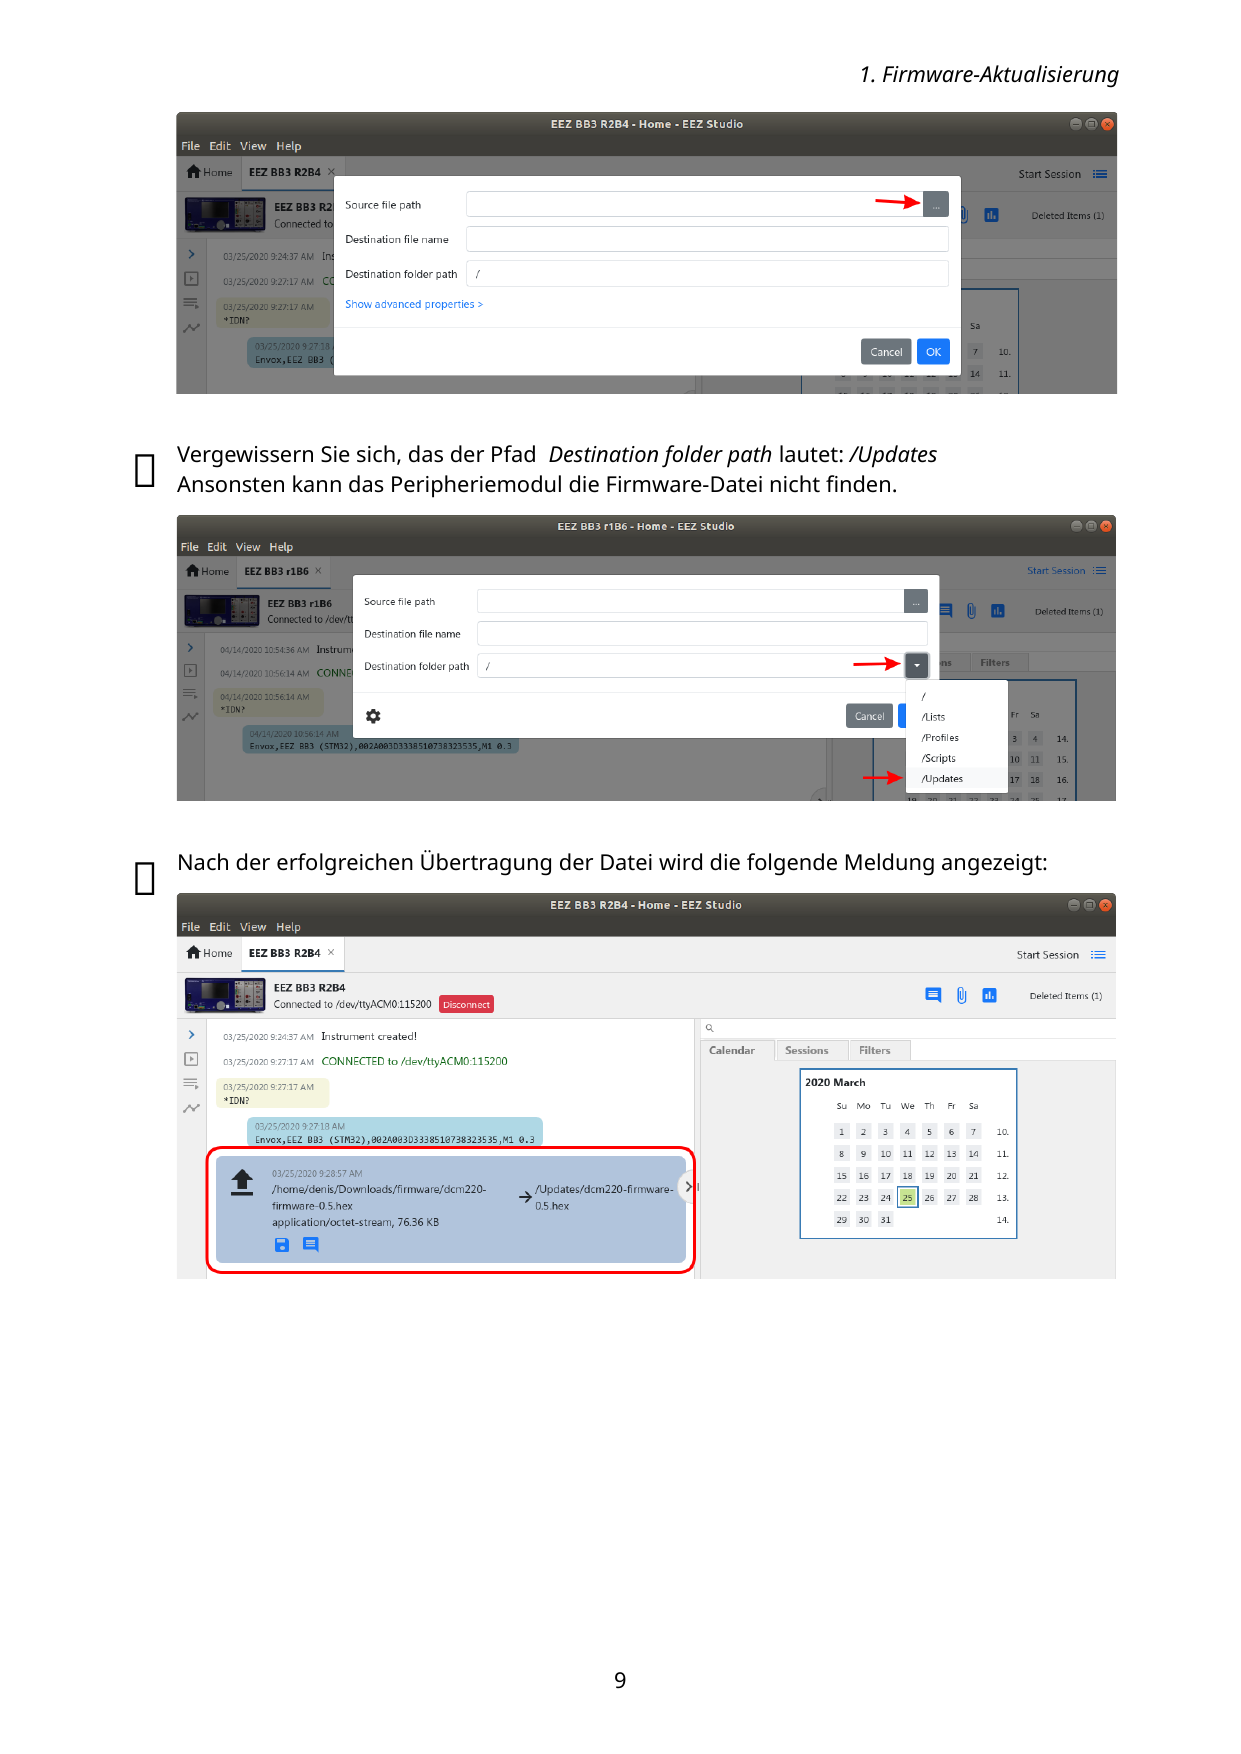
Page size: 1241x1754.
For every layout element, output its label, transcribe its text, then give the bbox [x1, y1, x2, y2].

picture [176, 893, 1116, 1279]
table_cell [118, 107, 171, 416]
table_header Nach der erfolgreichen Übertragung der Datei wird die folgende Meldung angezeigt: [171, 841, 1122, 893]
picture [176, 112, 1118, 394]
table_header  [118, 841, 171, 1302]
table_header [171, 894, 1122, 1302]
table_cell [171, 107, 1123, 416]
table_header  [118, 433, 171, 824]
table_header Vergewissern Sie sich, das der Pfad Destination folder path lautet: /Updates Ansonsten kann das Peripheriemodul die Firmware-Datei nicht finden. [171, 433, 1122, 824]
picture [176, 515, 1116, 801]
